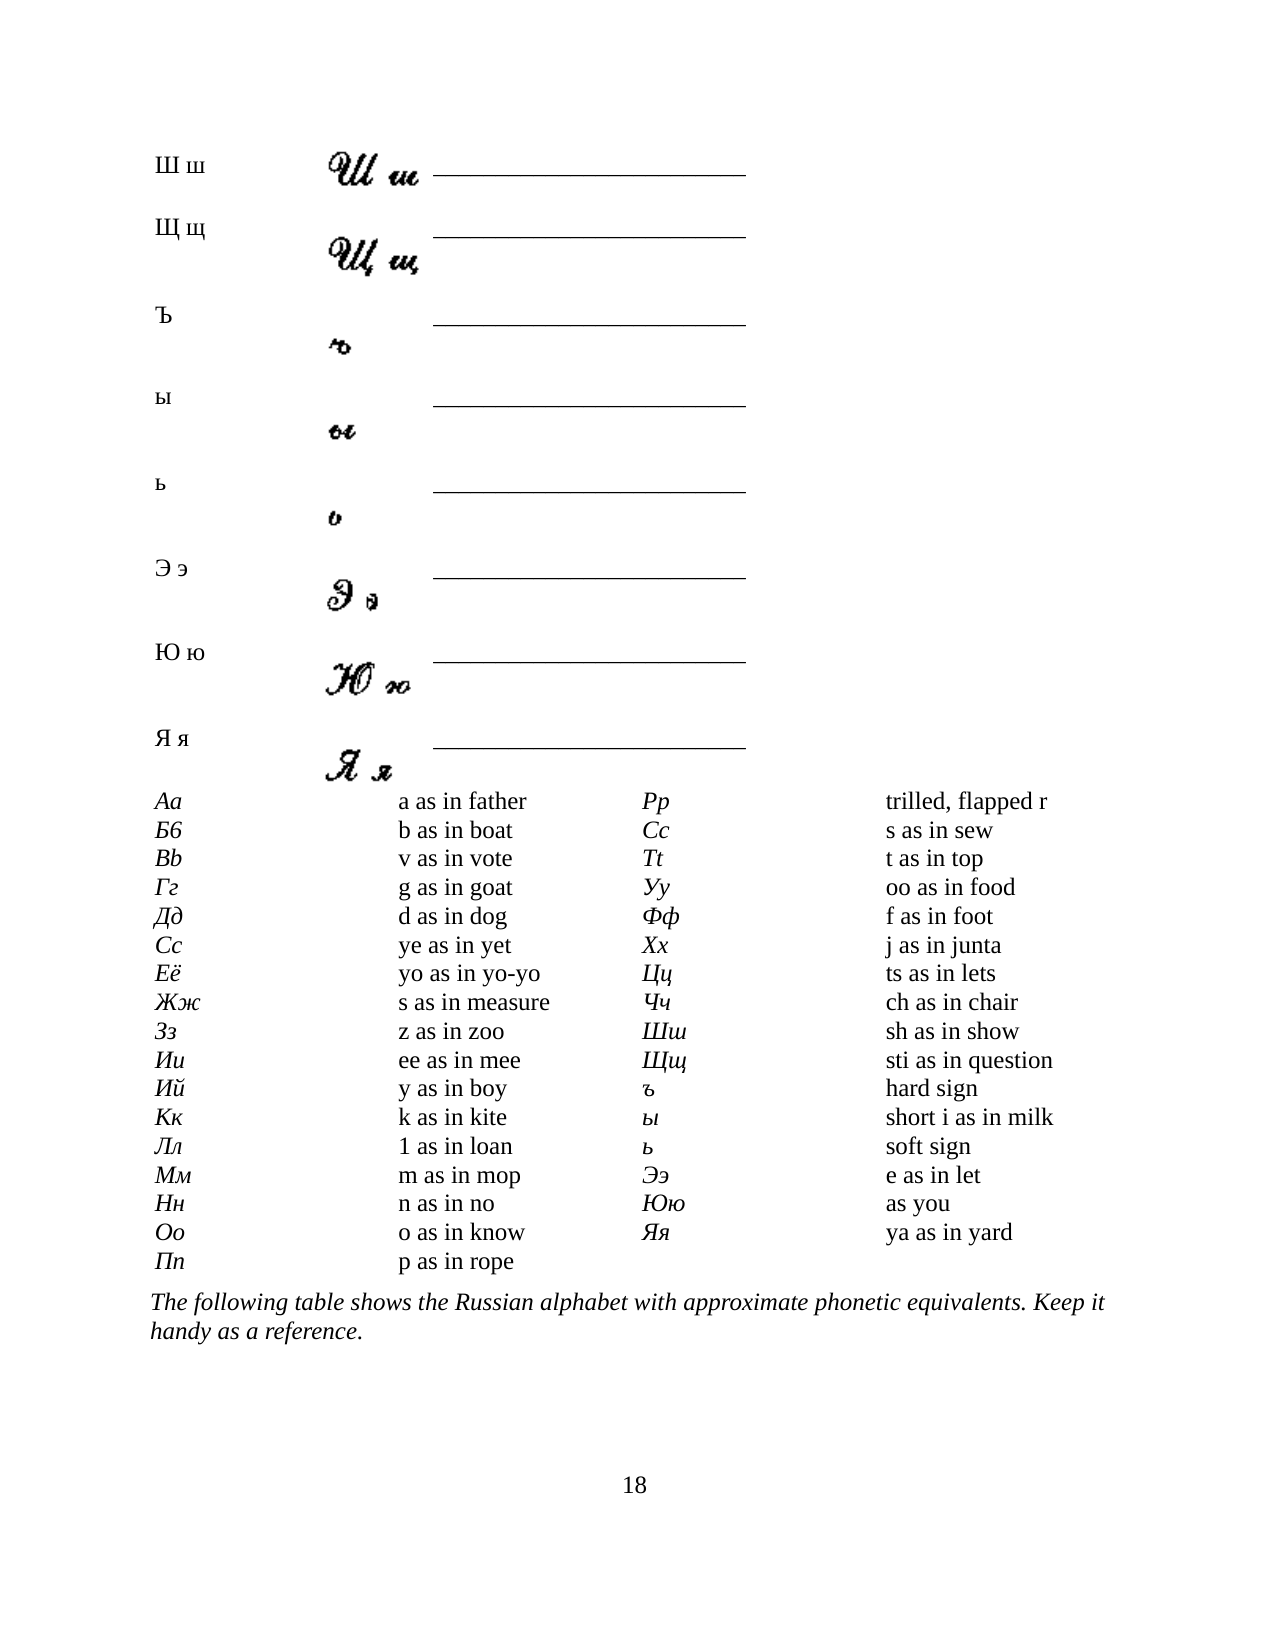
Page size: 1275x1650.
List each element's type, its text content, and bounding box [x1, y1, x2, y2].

table_cell _________________________ [429, 467, 1125, 553]
table_cell s as in sew [881, 815, 1125, 843]
table_cell [289, 638, 293, 723]
table_cell Яя [638, 1217, 881, 1246]
table_header Рp [638, 786, 881, 815]
table_cell sh as in show [881, 1016, 1125, 1045]
table_cell Юю [638, 1189, 881, 1217]
table_cell Сc [150, 930, 394, 958]
table_cell Зз [150, 1016, 394, 1045]
table_cell Xx [638, 930, 881, 958]
table_cell Ии [150, 1045, 394, 1073]
table_cell soft sign [881, 1131, 1125, 1160]
table_cell f as in foot [881, 901, 1125, 930]
table_cell g as in goat [394, 872, 637, 901]
table_cell ya as in yard [881, 1217, 1125, 1246]
table_cell Оо [150, 1217, 394, 1246]
table_cell Щщ [638, 1045, 881, 1073]
table_cell [289, 300, 293, 381]
table_cell [289, 213, 293, 300]
table_cell [289, 381, 293, 467]
table_cell p as in rope [394, 1246, 637, 1275]
table_cell ы [638, 1102, 881, 1131]
table_cell [422, 467, 428, 553]
table_cell Её [150, 959, 394, 987]
table_cell [422, 381, 428, 467]
table_cell Жж [150, 987, 394, 1016]
table_cell [638, 1246, 881, 1275]
table_cell k as in kite [394, 1102, 637, 1131]
table_cell о as in know [394, 1217, 637, 1246]
table_cell e as in let [881, 1160, 1125, 1188]
table_cell t as in top [881, 844, 1125, 872]
table_cell [422, 638, 428, 723]
table_cell sti as in question [881, 1045, 1125, 1073]
table_header a as in father [394, 786, 637, 815]
table_cell [422, 724, 428, 786]
table_cell Нн [150, 1189, 394, 1217]
table_cell as you [881, 1189, 1125, 1217]
table_cell short i as in milk [881, 1102, 1125, 1131]
table_cell Мм [150, 1160, 394, 1188]
table_cell _________________________ [429, 553, 1125, 637]
table_cell Чч [638, 987, 881, 1016]
table_cell d as in dog [394, 901, 637, 930]
table_cell b as in boat [394, 815, 637, 843]
table_cell ъ [638, 1074, 881, 1102]
table_cell oo as in food [881, 872, 1125, 901]
table_cell Tt [638, 844, 881, 872]
table_cell Цц [638, 959, 881, 987]
table_cell yo as in yo-yo [394, 959, 637, 987]
table_cell ы [150, 381, 289, 467]
table_cell ch as in chair [881, 987, 1125, 1016]
table_cell [289, 150, 293, 212]
table_cell [289, 724, 293, 786]
table_cell Шш [638, 1016, 881, 1045]
table_cell n as in no [394, 1189, 637, 1217]
picture [293, 150, 422, 786]
table_cell z as in zoo [394, 1016, 637, 1045]
table_cell Ъ [150, 300, 289, 381]
table_cell _________________________ [429, 638, 1125, 723]
table_cell Bb [150, 844, 394, 872]
table_cell s as in measure [394, 987, 637, 1016]
table_cell _________________________ [429, 300, 1125, 381]
table_cell Лл [150, 1131, 394, 1160]
table_cell [422, 213, 428, 300]
table_cell ее as in mee [394, 1045, 637, 1073]
table_cell Фф [638, 901, 881, 930]
table_cell j as in junta [881, 930, 1125, 958]
table_cell _________________________ [429, 150, 1125, 212]
table_cell Я я [150, 724, 289, 786]
table_cell Кк [150, 1102, 394, 1131]
table_cell m as in mop [394, 1160, 637, 1188]
table_cell _________________________ [429, 213, 1125, 300]
table_cell v as in vote [394, 844, 637, 872]
table_cell ь [150, 467, 289, 553]
table_cell [289, 467, 293, 553]
table_cell [881, 1246, 1125, 1275]
table_cell Cc [638, 815, 881, 843]
table_header trilled, flapped r [881, 786, 1125, 815]
table_cell Б6 [150, 815, 394, 843]
table_cell _________________________ [429, 381, 1125, 467]
table_cell Уу [638, 872, 881, 901]
table_cell Ий [150, 1074, 394, 1102]
table_cell Пп [150, 1246, 394, 1275]
table_cell Э э [150, 553, 289, 637]
table_cell Щ щ [150, 213, 289, 300]
table_cell Ээ [638, 1160, 881, 1188]
table_cell ye as in yet [394, 930, 637, 958]
table_cell hard sign [881, 1074, 1125, 1102]
text The following table shows the Russian alphabet with approximate phonetic equivalents. Keep it handy as a reference. [150, 1287, 1125, 1345]
table_cell у as in boy [394, 1074, 637, 1102]
table_cell Гг [150, 872, 394, 901]
table_cell Ш ш [150, 150, 289, 212]
table_cell Ю ю [150, 638, 289, 723]
table_cell [422, 300, 428, 381]
table_cell ts as in lets [881, 959, 1125, 987]
table_header Aa [150, 786, 394, 815]
table_cell ь [638, 1131, 881, 1160]
table_cell [422, 150, 428, 212]
table_cell Дд [150, 901, 394, 930]
table_cell _________________________ [429, 724, 1125, 786]
table_cell 1 as in loan [394, 1131, 637, 1160]
table_cell [289, 553, 293, 637]
table_cell [422, 553, 428, 637]
